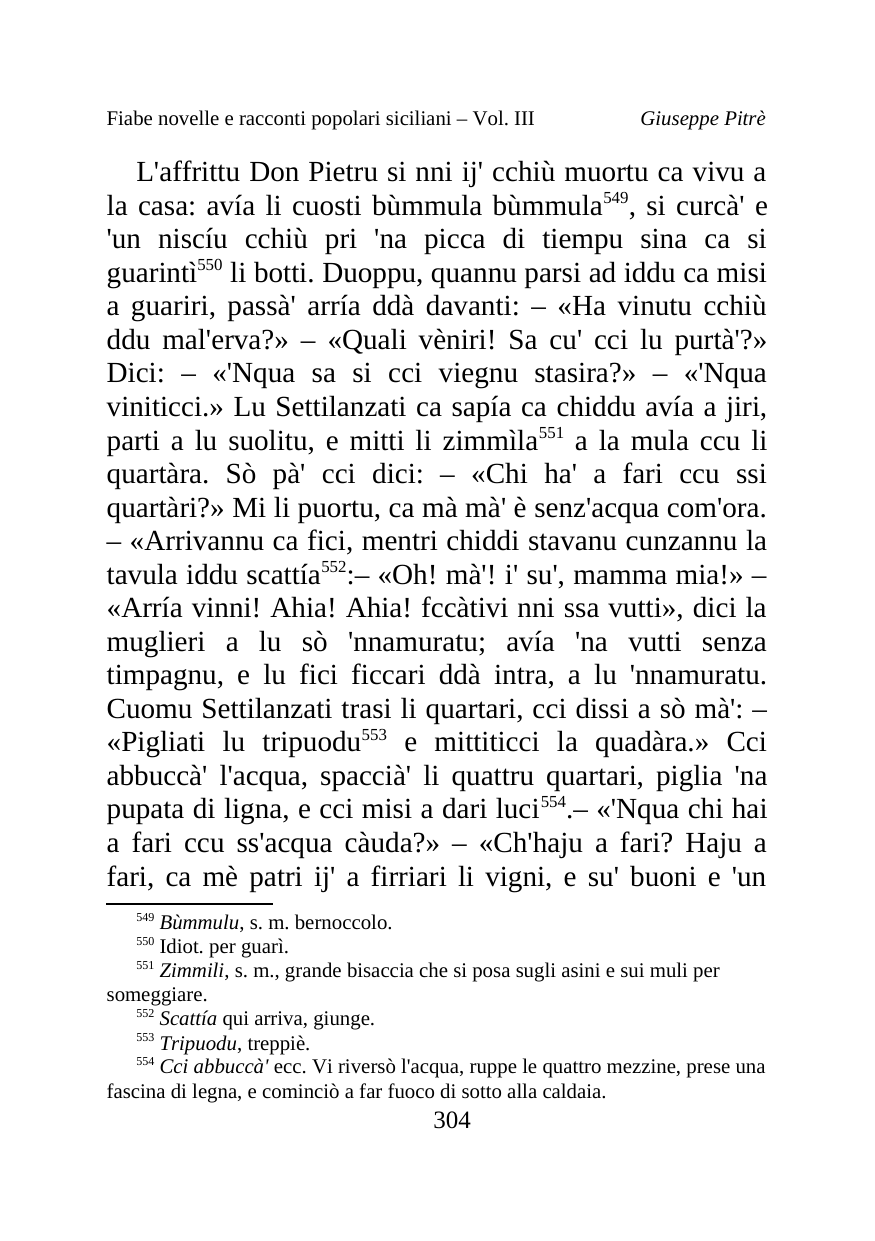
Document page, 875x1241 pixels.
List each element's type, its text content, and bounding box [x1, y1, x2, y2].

text Bùmmulu, s. m. bernoccolo. [106, 910, 768, 934]
text Idiot. per guarì. [106, 934, 768, 958]
text Zimmili, s. m., grande bisaccia che si posa sugli asini e sui muli per someggiare. [106, 958, 768, 1006]
text Scattía qui arriva, giunge. [106, 1006, 768, 1030]
text L'affrittu Don Pietru si nni ij' cchiù muortu ca vivu a la casa: avía li cuosti bùmmula bùmmula, si curcà' e 'un niscíu cchiù pri 'na picca di tiempu sina ca si guarintì li botti. Duoppu, quannu parsi ad iddu ca misi a guariri, passà' arría ddà davanti: – «Ha vinutu cchiù ddu mal'erva?» – «Quali vèniri! Sa cu' cci lu purtà'?» Dici: – «'Nqua sa si cci viegnu stasira?» – «'Nqua viniticci.» Lu Settilanzati ca sapía ca chiddu avía a jiri, parti a lu suolitu, e mitti li zimmìla a la mula ccu li quartàra. Sò pà' cci dici: – «Chi ha' a fari ccu ssi quartàri?» Mi li puortu, ca mà mà' è senz'acqua com'ora. – «Arrivannu ca fici, mentri chiddi stavanu cunzannu la tavula iddu scattía:– «Oh! mà'! i' su', mamma mia!» – «Arría vinni! Ahia! Ahia! fccàtivi nni ssa vutti», dici la muglieri a lu sò 'nnamuratu; avía 'na vutti senza timpagnu, e lu fici ficcari ddà intra, a lu 'nnamuratu. Cuomu Settilanzati trasi li quartari, cci dissi a sò mà': – «Pigliati lu tripuodu e mittiticci la quadàra.» Cci abbuccà' l'acqua, spaccià' li quattru quartari, piglia 'na pupata di ligna, e cci misi a dari luci.– «'Nqua chi hai a fari ccu ss'acqua càuda?» – «Ch'haju a fari? Haju a fari, ca mè patri ij' a firriari li vigni, e su' buoni e 'un [106, 154, 768, 892]
text Cci abbuccà' ecc. Vi riversò l'acqua, ruppe le quattro mezzine, prese una fascina di legna, e cominciò a far fuoco di sotto alla caldaia. [106, 1054, 768, 1103]
text Tripuodu, treppiè. [106, 1030, 768, 1054]
